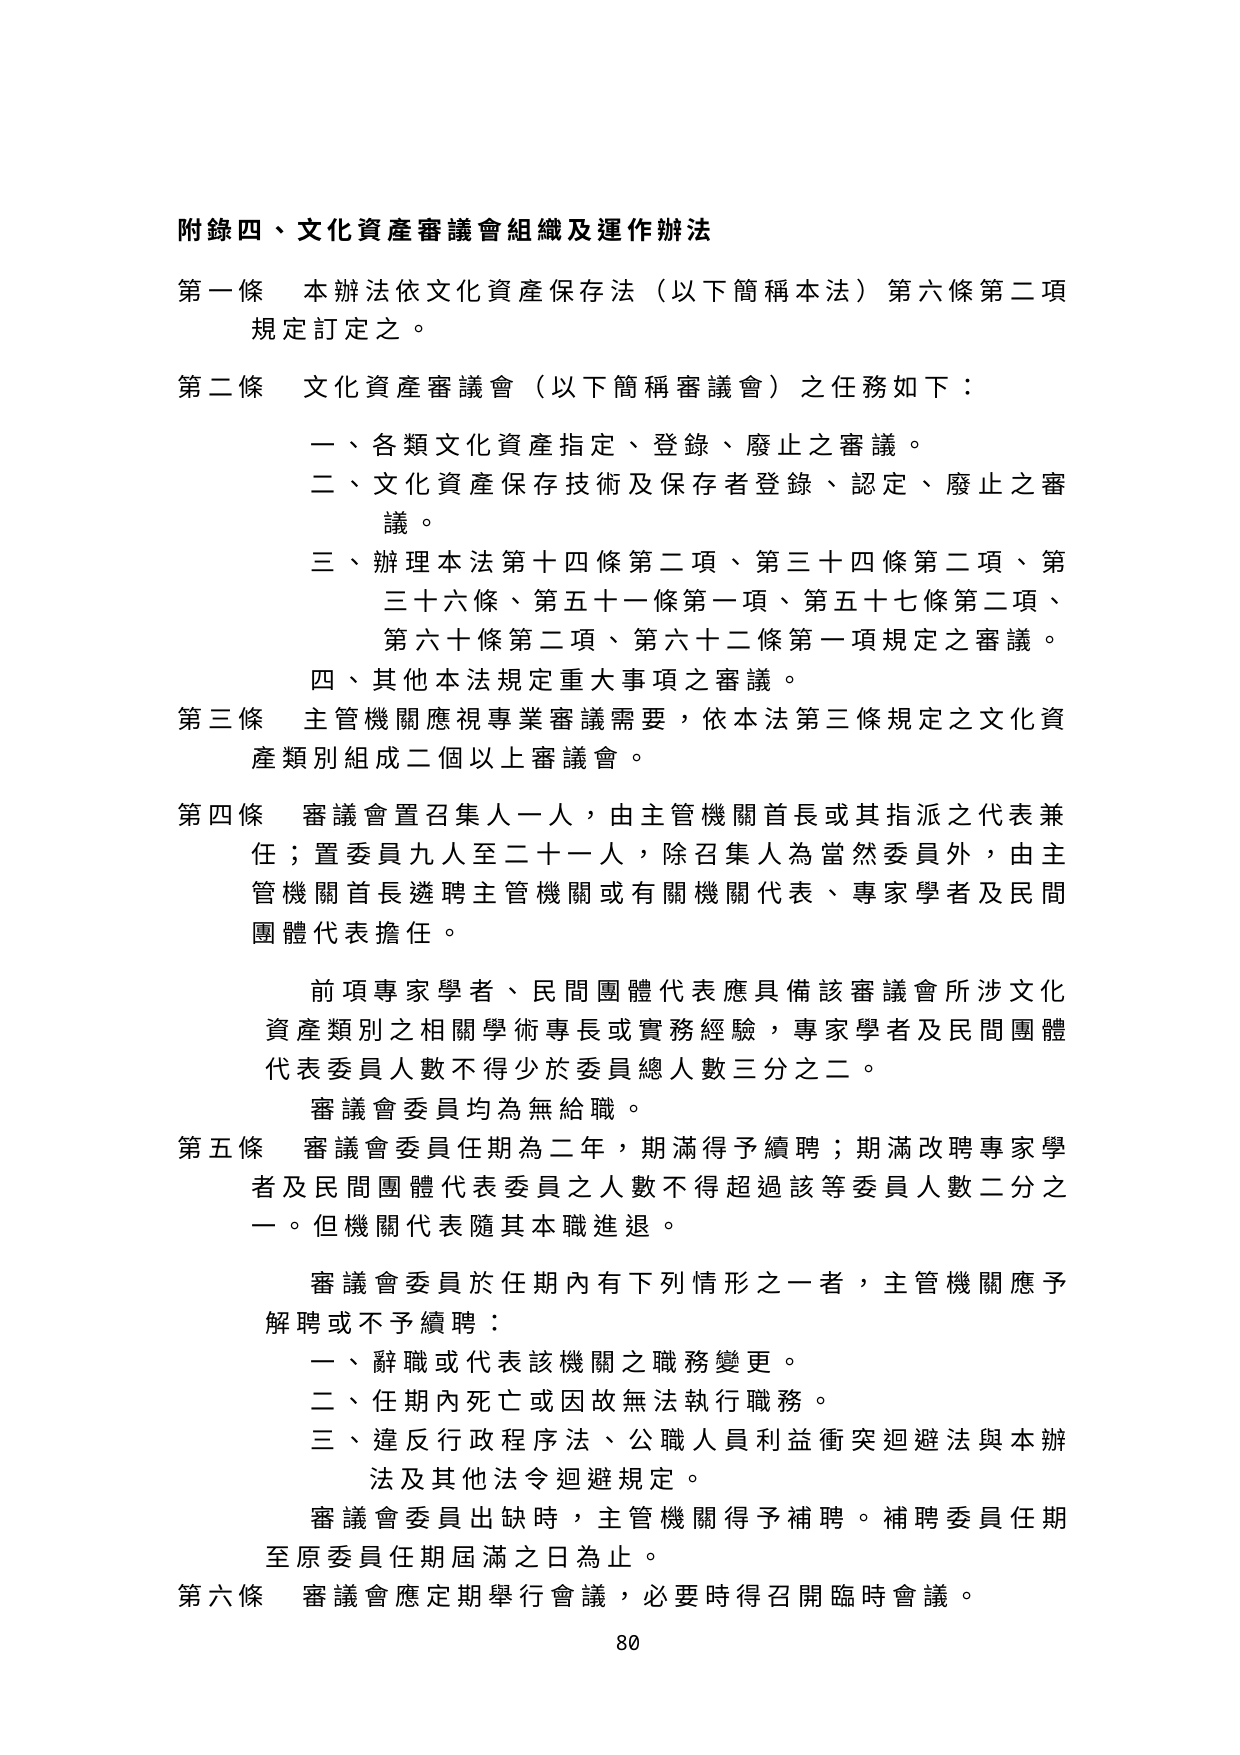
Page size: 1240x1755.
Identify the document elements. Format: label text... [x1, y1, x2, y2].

text 一。但機關代表隨其本職進退。 [251, 1208, 1240, 1242]
text 規定訂定之。 [251, 312, 1240, 346]
text 附錄四、文化資產審議會組織及運作辦法 [177, 213, 1240, 247]
text 第二條 文化資產審議會（以下簡稱審議會）之任務如下： [177, 370, 1240, 404]
text 議。 [384, 506, 1240, 539]
text 第五條 審議會委員任期為二年，期滿得予續聘；期滿改聘專家學 [177, 1130, 1240, 1164]
text 第三條 主管機關應視專業審議需要，依本法第三條規定之文化資 [177, 701, 1240, 735]
text 第六條 審議會應定期舉行會議，必要時得召開臨時會議。 [177, 1579, 1240, 1613]
text 前項專家學者、民間團體代表應具備該審議會所涉文化資產類別之相關學術專長或實務經驗，專家學者及民間團體代表委員人數不得少於委員總人數三分之二。 [265, 973, 1074, 1086]
text 法及其他法令迴避規定。 [369, 1461, 1240, 1496]
text 二、任期內死亡或因故無法執行職務。 [310, 1383, 1240, 1417]
text 至原委員任期屆滿之日為止。 [265, 1539, 1240, 1574]
text 80 [615, 1628, 1240, 1656]
text 四、其他本法規定重大事項之審議。 [310, 662, 1240, 696]
text 一、辭職或代表該機關之職務變更。 [310, 1344, 1240, 1378]
text 產類別組成二個以上審議會。 [251, 740, 1240, 774]
text 任；置委員九人至二十一人，除召集人為當然委員外，由主管機關首長遴聘主管機關或有關機關代表、專家學者及民間團體代表擔任。 [251, 837, 1074, 949]
text 者及民間團體代表委員之人數不得超過該等委員人數二分之 [251, 1169, 1240, 1203]
text 審議會委員於任期內有下列情形之一者，主管機關應予 [310, 1266, 1240, 1300]
text 第四條 審議會置召集人一人，由主管機關首長或其指派之代表兼 [177, 798, 1240, 832]
text 審議會委員均為無給職。 [310, 1091, 1240, 1125]
text 二、文化資產保存技術及保存者登錄、認定、廢止之審 [310, 467, 1240, 501]
text 第一條 本辦法依文化資產保存法（以下簡稱本法）第六條第二項 [177, 273, 1240, 307]
text 一、各類文化資產指定、登錄、廢止之審議。 [310, 428, 1240, 462]
text 三、違反行政程序法、公職人員利益衝突迴避法與本辦 [310, 1422, 1240, 1456]
text 三、辦理本法第十四條第二項、第三十四條第二項、第三十六條、第五十一條第一項、第五十七條第二項、第六十條第二項、第六十二條第一項規定之審議。 [310, 544, 1074, 657]
text 審議會委員出缺時，主管機關得予補聘。補聘委員任期 [310, 1501, 1240, 1534]
text 解聘或不予續聘： [265, 1305, 1240, 1339]
